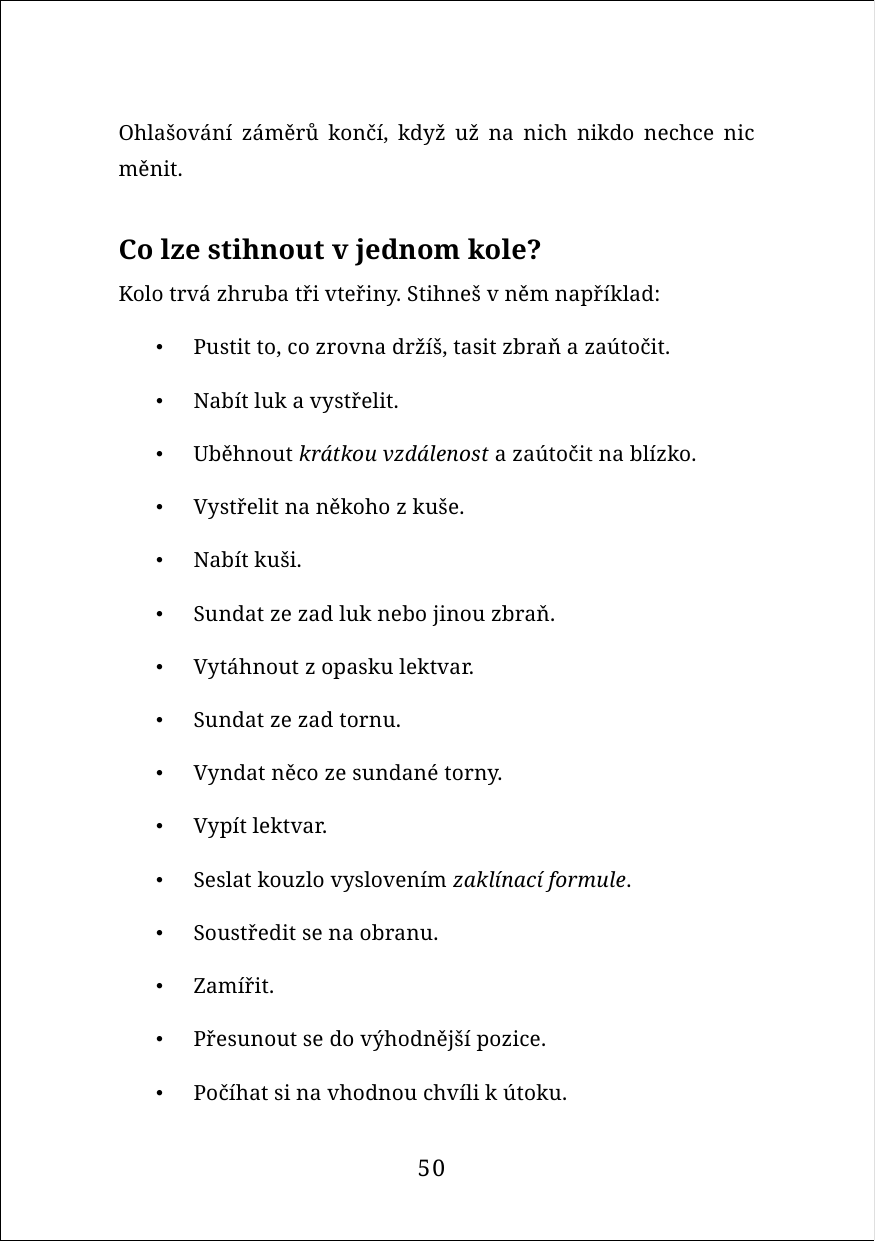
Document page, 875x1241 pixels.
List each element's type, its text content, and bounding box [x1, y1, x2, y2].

list Vytáhnout z opasku lektvar. [156, 652, 756, 680]
list Uběhnout krátkou vzdálenost a zaútočit na blízko. [156, 439, 756, 467]
list Vypít lektvar. [156, 812, 756, 840]
text Kolo trvá zhruba tři vteřiny. Stihneš v něm například: [118, 279, 756, 308]
list Nabít luk a vystřelit. [156, 386, 756, 414]
text Ohlašování záměrů končí, když už na nich nikdo nechce nic měnit. [118, 118, 756, 182]
list Sundat ze zad tornu. [156, 705, 756, 733]
list Počíhat si na vhodnou chvíli k útoku. [156, 1078, 756, 1106]
list Nabít kuši. [156, 545, 756, 574]
list Sundat ze zad luk nebo jinou zbraň. [156, 599, 756, 627]
list Seslat kouzlo vyslovením zaklínací formule. [156, 865, 756, 893]
subtitle Co lze stihnout v jednom kole? [118, 231, 756, 267]
list Přesunout se do výhodnější pozice. [156, 1024, 756, 1053]
list Vyndat něco ze sundané torny. [156, 758, 756, 787]
list Soustředit se na obranu. [156, 918, 756, 946]
list Zamířit. [156, 971, 756, 1000]
list Pustit to, co zrovna držíš, tasit zbraň a zaútočit. [156, 332, 756, 361]
list Vystřelit na někoho z kuše. [156, 492, 756, 521]
